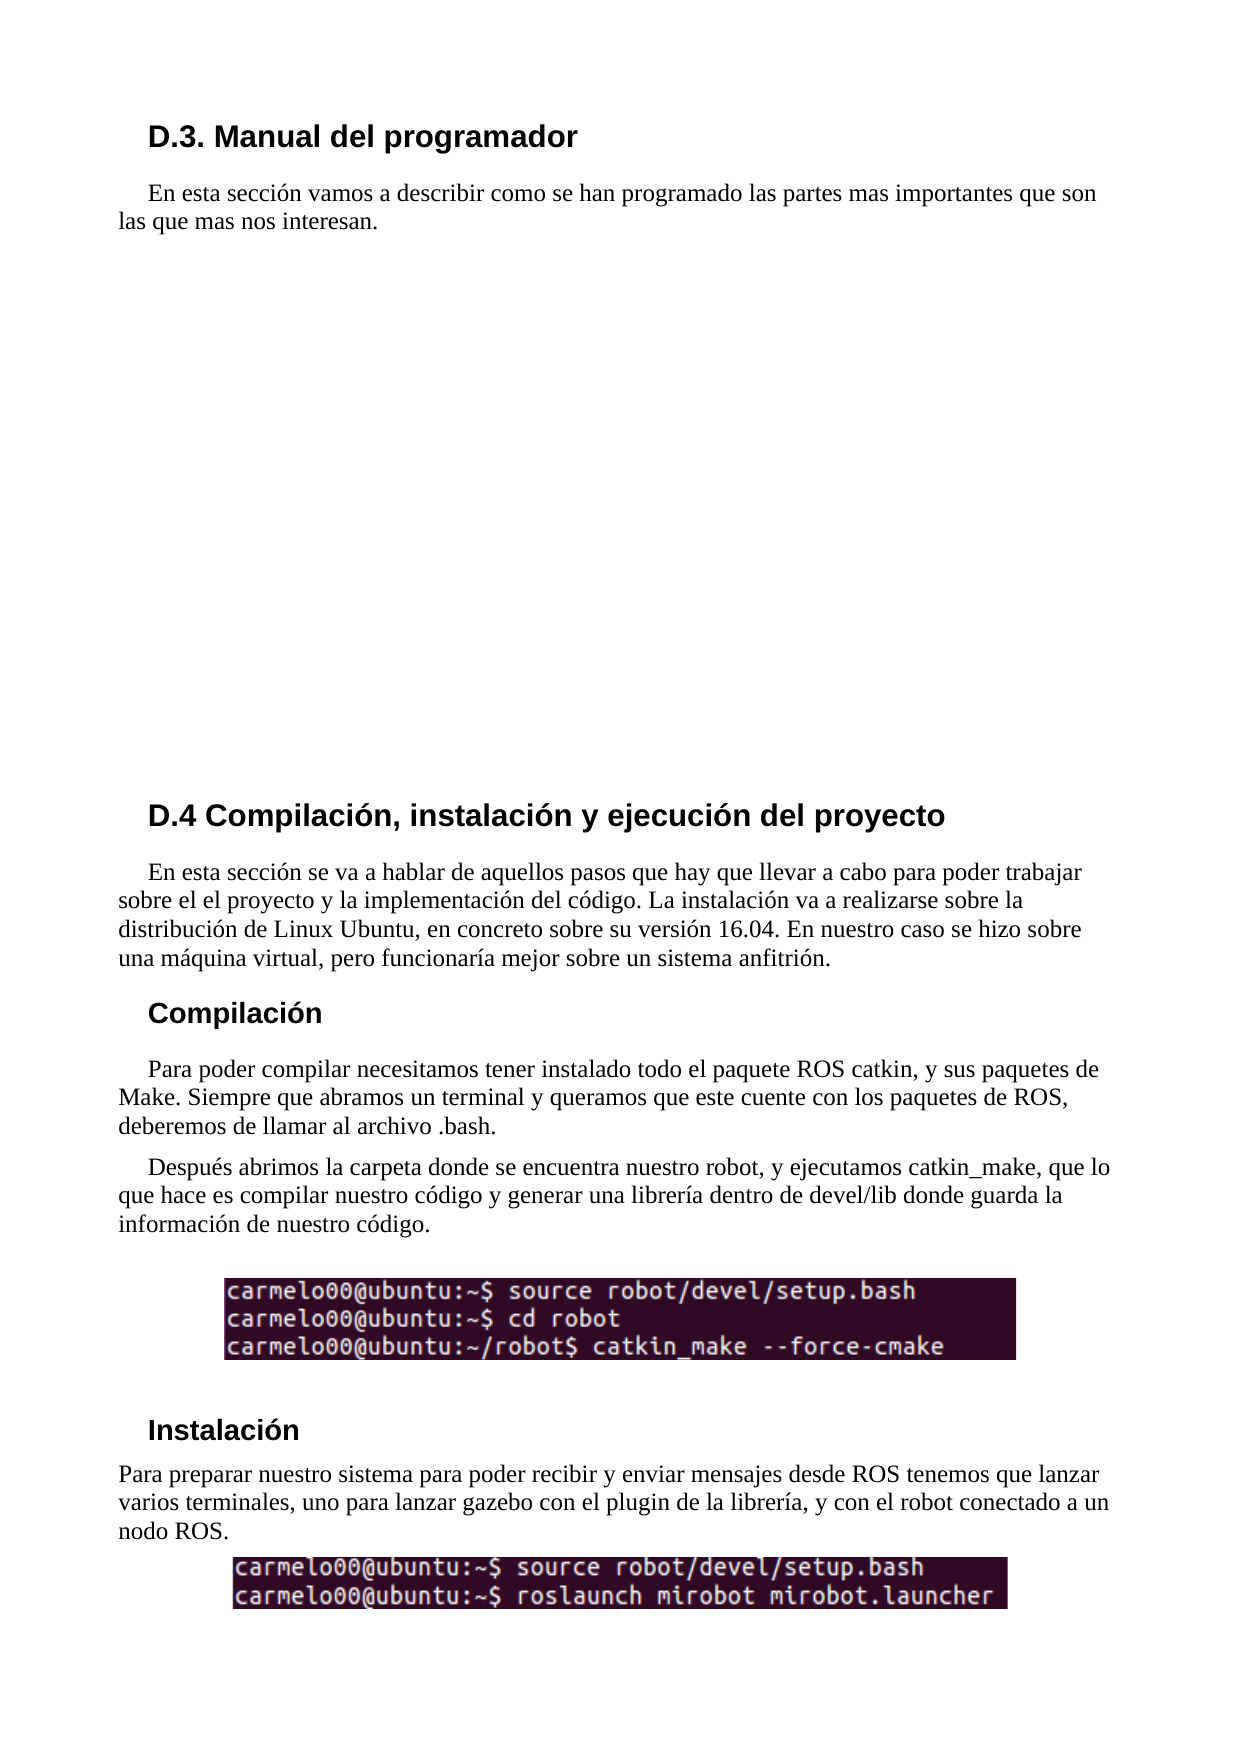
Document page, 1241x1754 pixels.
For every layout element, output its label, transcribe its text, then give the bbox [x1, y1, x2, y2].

subtitle D.4 Compilación, instalación y ejecución del proyecto [148, 797, 1122, 833]
subtitle Instalación [148, 1413, 1122, 1447]
text En esta sección se va a hablar de aquellos pasos que hay que llevar a cabo para poder trabajar sobre el el proyecto y la implementación del código. La instalación va a realizarse sobre la distribución de Linux Ubuntu, en concreto sobre su versión 16.04. En nuestro caso se hizo sobre una máquina virtual, pero funcionaría mejor sobre un sistema anfitrión. [118, 857, 1122, 972]
text Para preparar nuestro sistema para poder recibir y enviar mensajes desde ROS tenemos que lanzar varios terminales, uno para lanzar gazebo con el plugin de la librería, y con el robot conectado a un nodo ROS. [118, 1459, 1122, 1545]
text En esta sección vamos a describir como se han programado las partes mas importantes que son las que mas nos interesan. [118, 178, 1122, 235]
subtitle D.3. Manual del programador [148, 118, 1122, 154]
subtitle Compilación [148, 997, 1122, 1030]
text Para poder compilar necesitamos tener instalado todo el paquete ROS catkin, y sus paquetes de Make. Siempre que abramos un terminal y queramos que este cuente con los paquetes de ROS, deberemos de llamar al archivo .bash. [118, 1054, 1122, 1140]
text Después abrimos la carpeta donde se encuentra nuestro robot, y ejecutamos catkin_make, que lo que hace es compilar nuestro código y generar una librería dentro de devel/lib donde guarda la información de nuestro código. [118, 1152, 1122, 1238]
